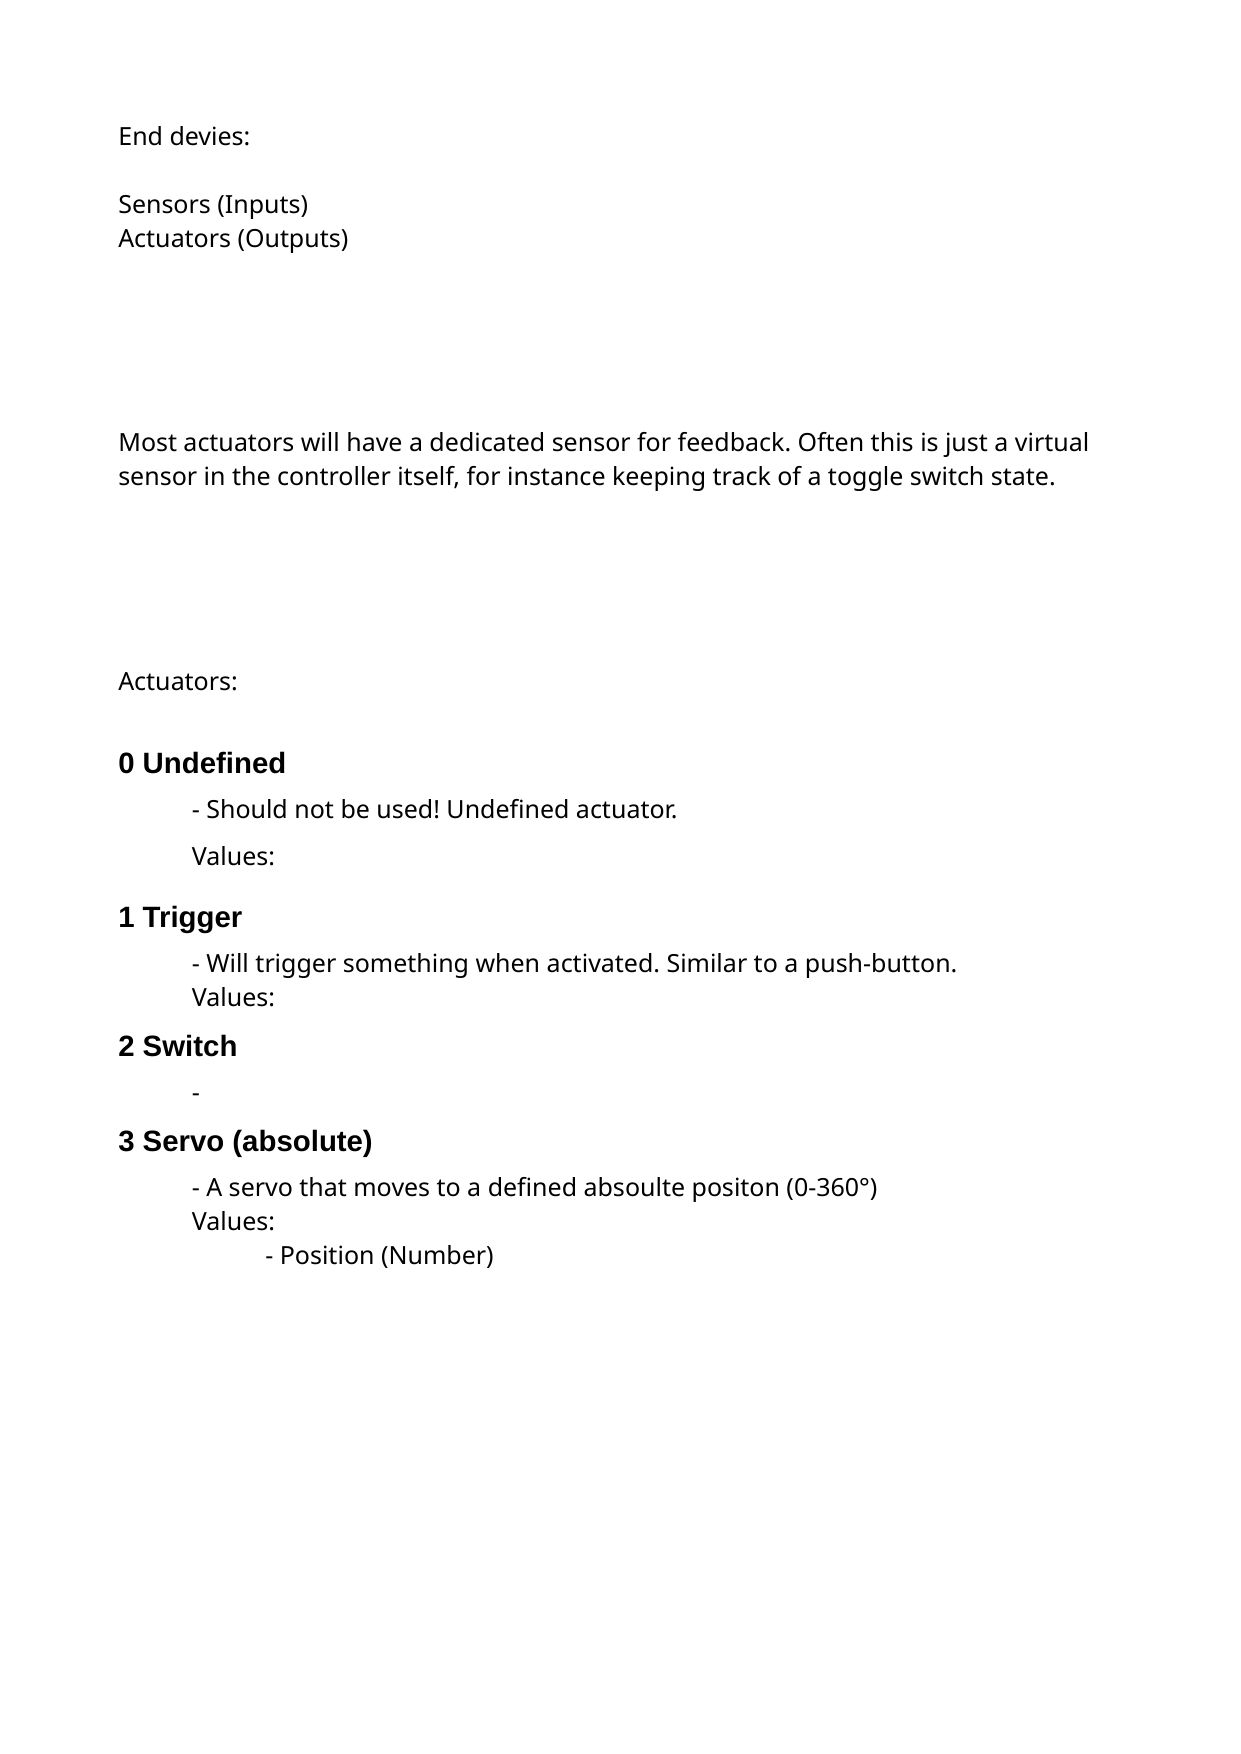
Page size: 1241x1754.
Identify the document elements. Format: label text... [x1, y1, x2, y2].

subtitle 2 Switch [118, 1029, 1122, 1062]
text Sensors (Inputs) [118, 186, 1122, 220]
text - Will trigger something when activated. Similar to a push-button. [118, 946, 1122, 980]
text End devies: [118, 118, 1122, 152]
text Actuators: [118, 663, 1122, 697]
text Most actuators will have a dedicated sensor for feedback. Often this is just a virtual sensor in the controller itself, for instance keeping track of a toggle switch state. [118, 425, 1122, 493]
subtitle 0 Undefined [118, 746, 1122, 779]
text - Position (Number) [118, 1238, 1122, 1272]
text - Should not be used! Undefined actuator. [118, 792, 1122, 826]
text - [118, 1075, 1122, 1109]
text Values: [118, 839, 1122, 873]
text Values: [118, 1204, 1122, 1238]
text Actuators (Outputs) [118, 220, 1122, 254]
subtitle 1 Trigger [118, 900, 1122, 933]
text Values: [118, 980, 1122, 1014]
subtitle 3 Servo (absolute) [118, 1124, 1122, 1157]
text - A servo that moves to a defined absoulte positon (0-360°) [118, 1170, 1122, 1204]
